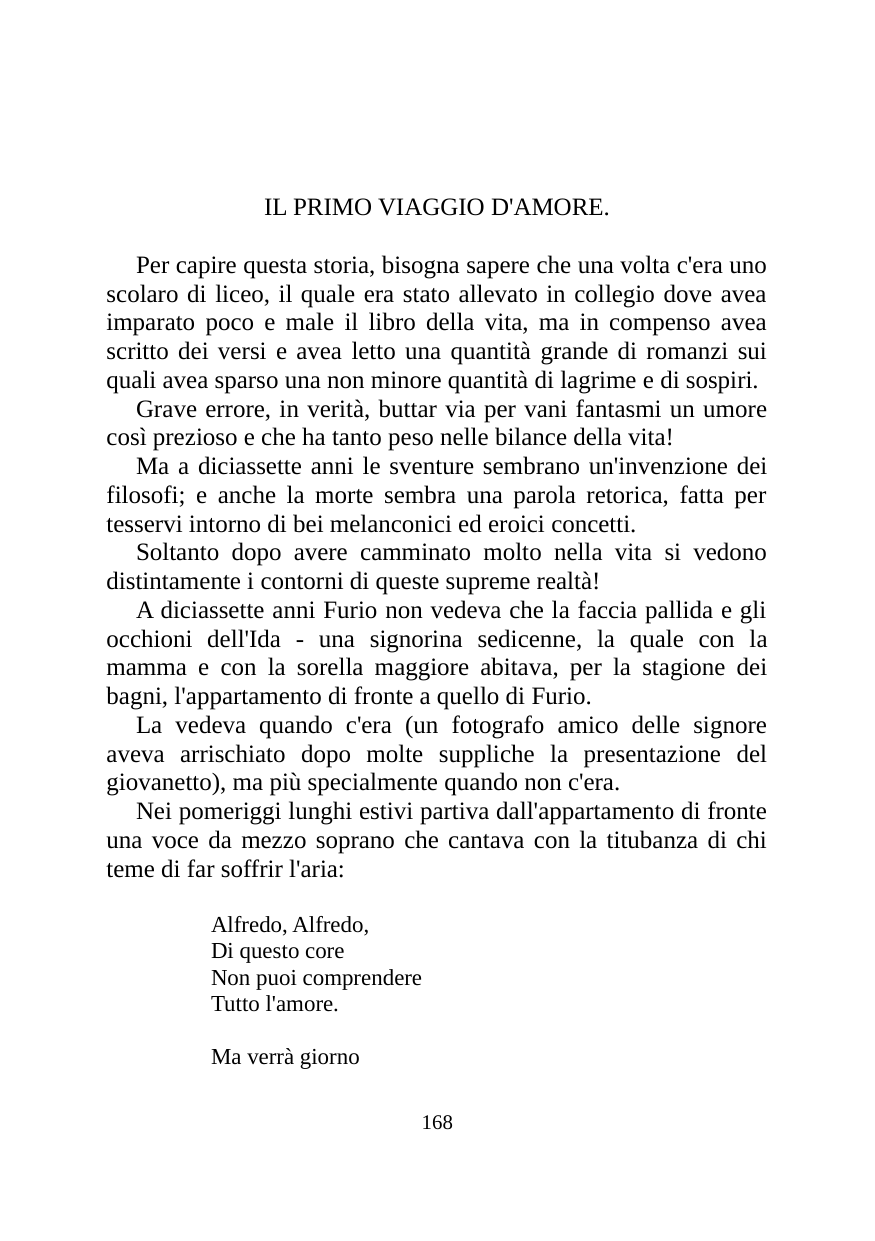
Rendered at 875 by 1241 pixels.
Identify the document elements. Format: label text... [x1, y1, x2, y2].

text Ma a diciassette anni le sventure sembrano un'invenzione dei filosofi; e anche la morte sembra una parola retorica, fatta per tesservi intorno di bei melanconici ed eroici concetti. [106, 451, 768, 537]
text Nei pomeriggi lunghi estivi partiva dall'appartamento di fronte una voce da mezzo soprano che cantava con la titubanza di chi teme di far soffrir l'aria: [106, 796, 768, 882]
text Alfredo, Alfredo, [181, 911, 768, 938]
text A diciassette anni Furio non vedeva che la faccia pallida e gli occhioni dell'Ida - una signorina sedicenne, la quale con la mamma e con la sorella maggiore abitava, per la stagione dei bagni, l'appartamento di fronte a quello di Furio. [106, 595, 768, 710]
text Non puoi comprendere [181, 964, 768, 990]
text Soltanto dopo avere camminato molto nella vita si vedono distintamente i contorni di queste supreme realtà! [106, 537, 768, 595]
text Per capire questa storia, bisogna sapere che una volta c'era uno scolaro di liceo, il quale era stato allevato in collegio dove avea imparato poco e male il libro della vita, ma in compenso avea scritto dei versi e avea letto una quantità grande di romanzi sui quali avea sparso una non minore quantità di lagrime e di sospiri. [106, 250, 768, 394]
text Grave errore, in verità, buttar via per vani fantasmi un umore così prezioso e che ha tanto peso nelle bilance della vita! [106, 394, 768, 451]
text Di questo core [181, 938, 768, 964]
text Ma verrà giorno [181, 1043, 768, 1069]
text La vedeva quando c'era (un fotografo amico delle signore aveva arrischiato dopo molte suppliche la presentazione del giovanetto), ma più specialmente quando non c'era. [106, 710, 768, 796]
text IL PRIMO VIAGGIO D'AMORE. [106, 192, 768, 221]
text Tutto l'amore. [181, 990, 768, 1017]
